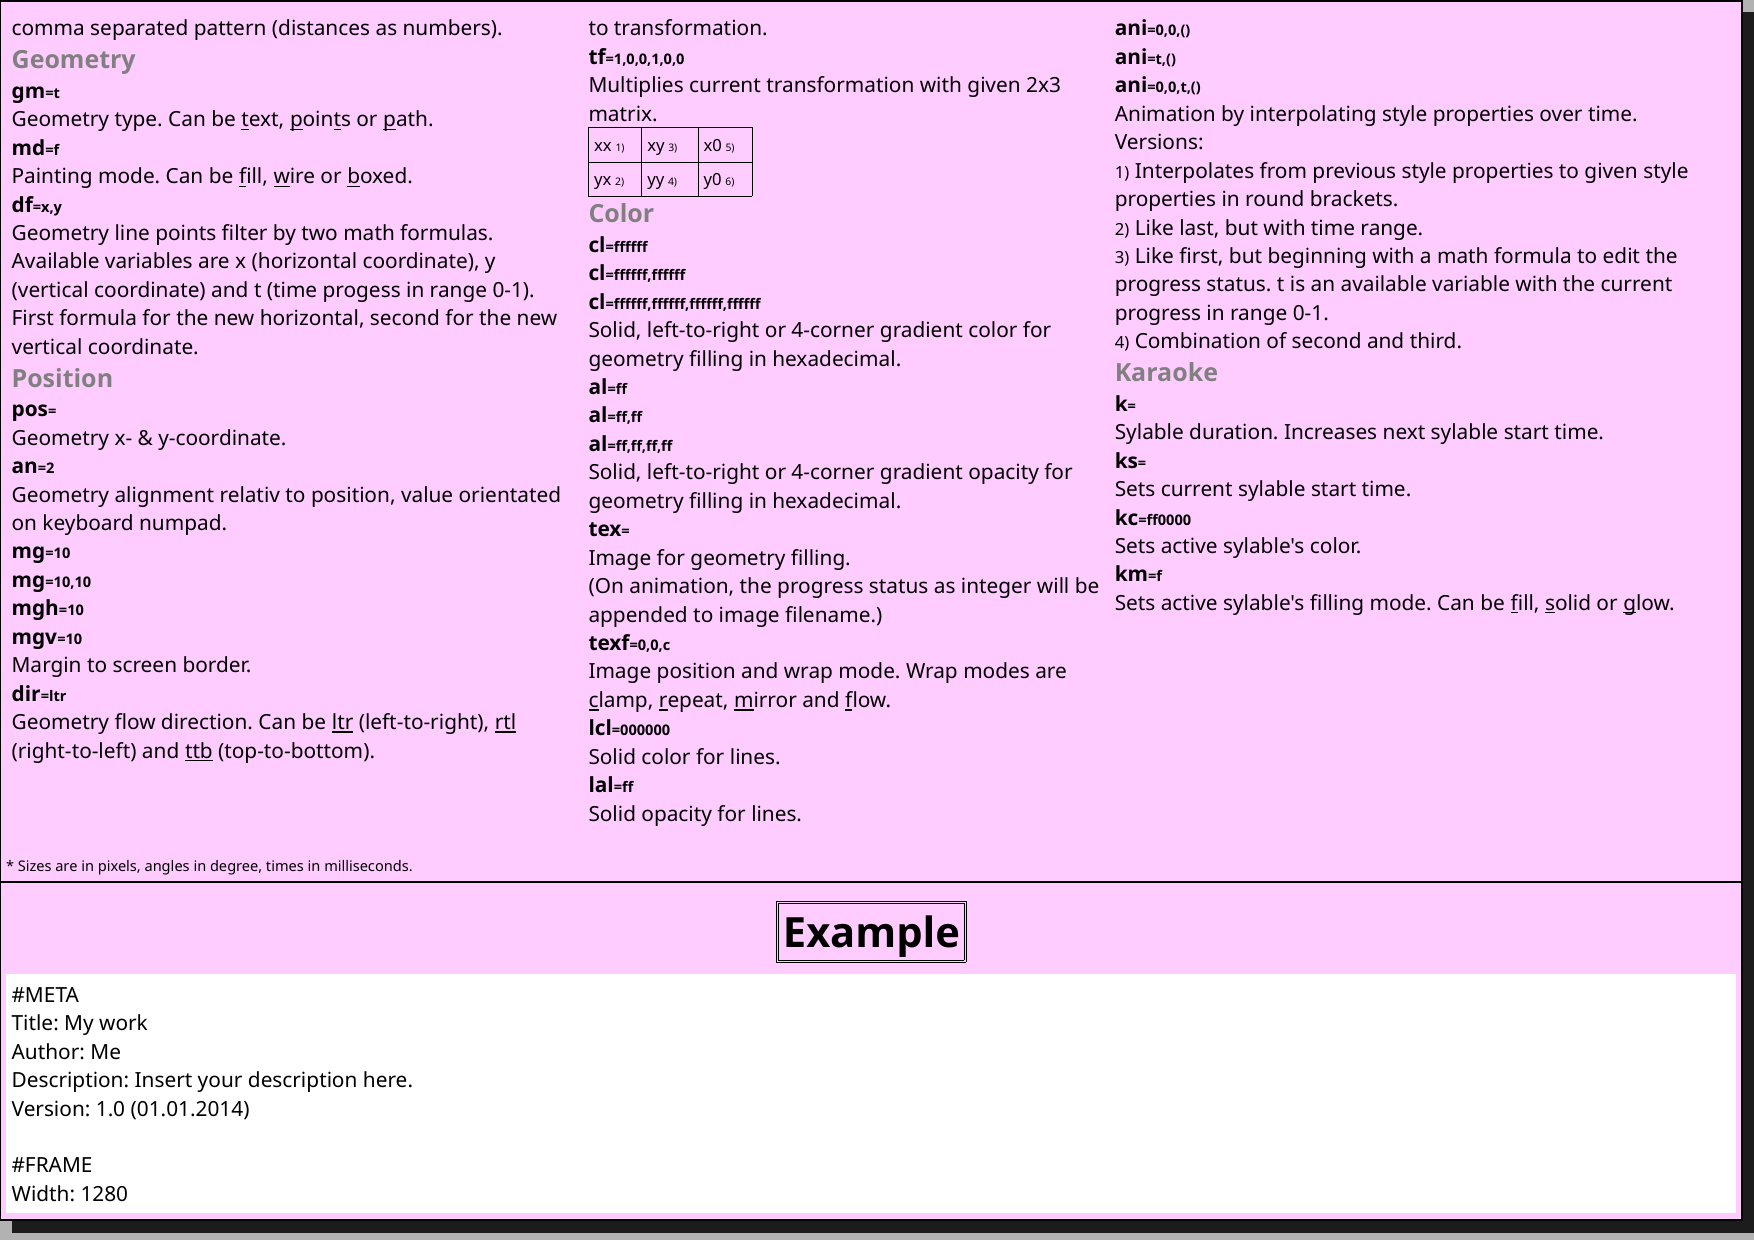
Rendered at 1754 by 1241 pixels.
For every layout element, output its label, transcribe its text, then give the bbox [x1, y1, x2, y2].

table_header to transformation. tf=1,0,0,1,0,0 Multiplies current transformation with given 2x3 matrix. Color cl=ffffff cl=ffffff,ffffff cl=ffffff,ffffff,ffffff,ffffff Solid, left-to-right or 4-corner gradient color for geometry filling in hexadecimal. al=ff al=ff,ff al=ff,ff,ff,ff Solid, left-to-right or 4-corner gradient opacity for geometry filling in hexadecimal. tex= Image for geometry filling. (On animation, the progress status as integer will be appended to image filename.) texf=0,0,c Image position and wrap mode. Wrap modes are clamp, repeat, mirror and flow. lcl=000000 Solid color for lines. lal=ff Solid opacity for lines. [583, 8, 1109, 833]
table_cell yy 4) [642, 163, 698, 196]
table_cell * Sizes are in pixels, angles in degree, times in milliseconds. [1, 2, 1741, 881]
table_header x0 5) [699, 128, 752, 162]
table_cell [1, 883, 1741, 1219]
table_cell yx 2) [589, 163, 641, 196]
table_header #META Title: My work Author: Me Description: Insert your description here. Version: 1.0 (01.01.2014) #FRAME Width: 1280 [6, 974, 1736, 1213]
table_header comma separated pattern (distances as numbers). Geometry gm=t Geometry type. Can be text, points or path. md=f Painting mode. Can be fill, wire or boxed. df=x,y Geometry line points filter by two math formulas. Available variables are x (horizontal coordinate), y (vertical coordinate) and t (time progess in range 0-1). First formula for the new horizontal, second for the new vertical coordinate. Position pos= Geometry x- & y-coordinate. an=2 Geometry alignment relativ to position, value orientated on keyboard numpad. mg=10 mg=10,10 mgh=10 mgv=10 Margin to screen border. dir=ltr Geometry flow direction. Can be ltr (left-to-right), rtl (right-to-left) and ttb (top-to-bottom). [6, 8, 582, 833]
table_header xy 3) [642, 128, 698, 162]
table_header xx 1) [589, 128, 641, 162]
table_header ani=0,0,() ani=t,() ani=0,0,t,() Animation by interpolating style properties over time. Versions: 1) Interpolates from previous style properties to given style properties in round brackets. 2) Like last, but with time range. 3) Like first, but beginning with a math formula to edit the progress status. t is an available variable with the current progress in range 0-1. 4) Combination of second and third. Karaoke k= Sylable duration. Increases next sylable start time. ks= Sets current sylable start time. kc=ff0000 Sets active sylable's color. km=f Sets active sylable's filling mode. Can be fill, solid or glow. [1109, 8, 1736, 833]
table_cell y0 6) [699, 163, 752, 196]
